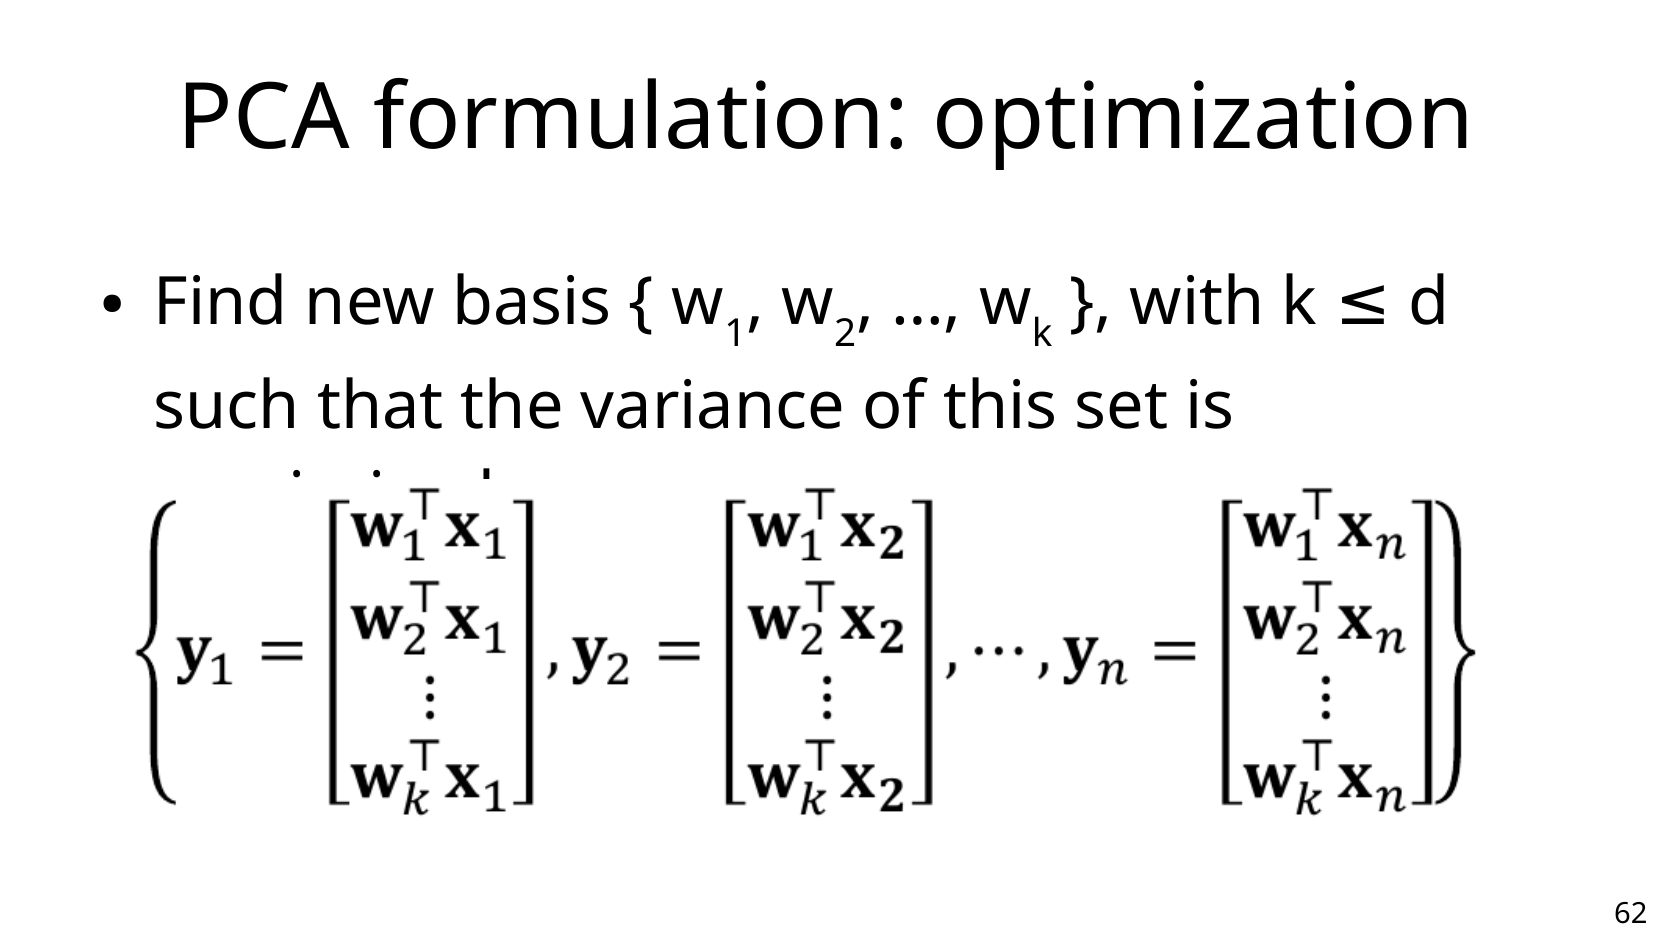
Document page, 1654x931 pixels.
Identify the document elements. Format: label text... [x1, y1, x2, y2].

picture [101, 479, 1516, 843]
list Find new basis { w1, w2, …, wk }, with k ≤ d such that the variance of this set is maximized: [82, 253, 1571, 793]
title PCA formulation: optimization [82, 1, 1571, 226]
